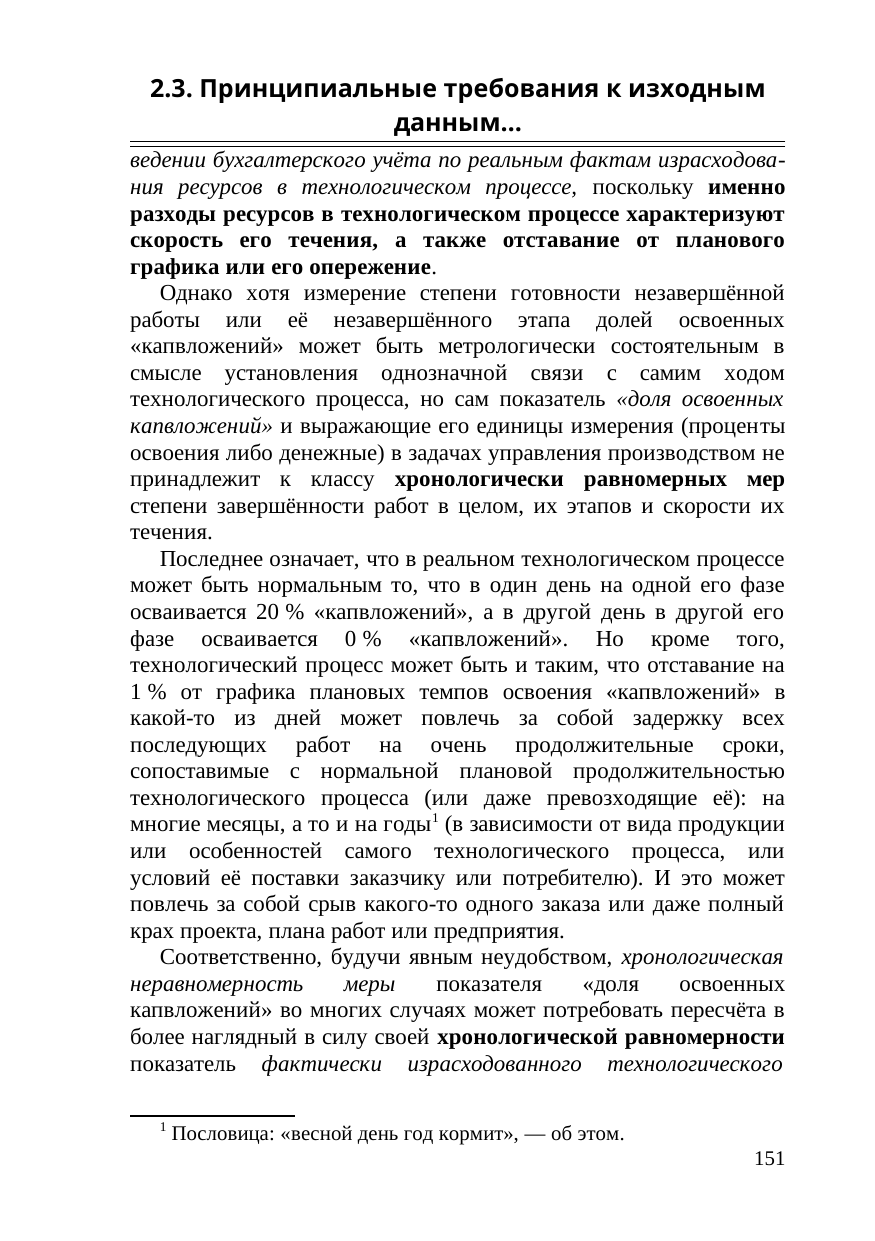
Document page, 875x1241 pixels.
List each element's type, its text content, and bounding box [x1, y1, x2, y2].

text Однако хотя измерение степени готовности незавершённой работы или её незавершённого этапа долей освоенных «капвложений» может быть метрологически состоятельным в смысле установления однозначной связи с самим ходом технологического процесса, но сам показатель «доля освоенных капвложений» и выражающие его единицы измерения (процен­ты освоения либо денежные) в задачах управления производством не принадлежит к классу хронологически равномерных мер степени завершённости работ в целом, их этапов и скорости их течения. [130, 279, 785, 545]
text Последнее означает, что в реальном технологическом процессе может быть нормальным то, что в один день на одной его фазе осваивается 20 % «капвложений», а в другой день в другой его фазе осваивается 0 % «капвложений». Но кроме того, технологический процесс может быть и таким, что отставание на 1 % от графика плановых темпов освоения «капвло­жений» в какой-то из дней может повлечь за собой задержку всех последующих работ на очень продолжительные сроки, сопоставимые с нормальной плановой продолжительностью технологического процесса (или даже превозходящие её): на многие месяцы, а то и на годы (в зависимости от вида продукции или особенностей самого технологического процесса, или условий её поставки заказчику или потребителю). И это может повлечь за собой срыв какого-то одного заказа или даже полный крах проекта, плана работ или предприятия. [130, 545, 785, 943]
text Соответственно, будучи явным неудобством, хронологическая неравномерность меры показателя «доля освоенных капвложений» во многих случаях может потребовать пересчёта в более наглядный в силу своей хронологической равномерности показатель фактически израсходованного технологического [130, 943, 785, 1076]
text ведении бухгалтерского учёта по реальным фактам израсходова­ния ресурсов в технологическом процессе, поскольку именно разходы ресурсов в технологическом процессе характеризуют скорость его течения, а также отставание от планового графика или его опережение. [130, 147, 785, 279]
text Пословица: «весной день год кормит», — об этом. [130, 1122, 785, 1145]
